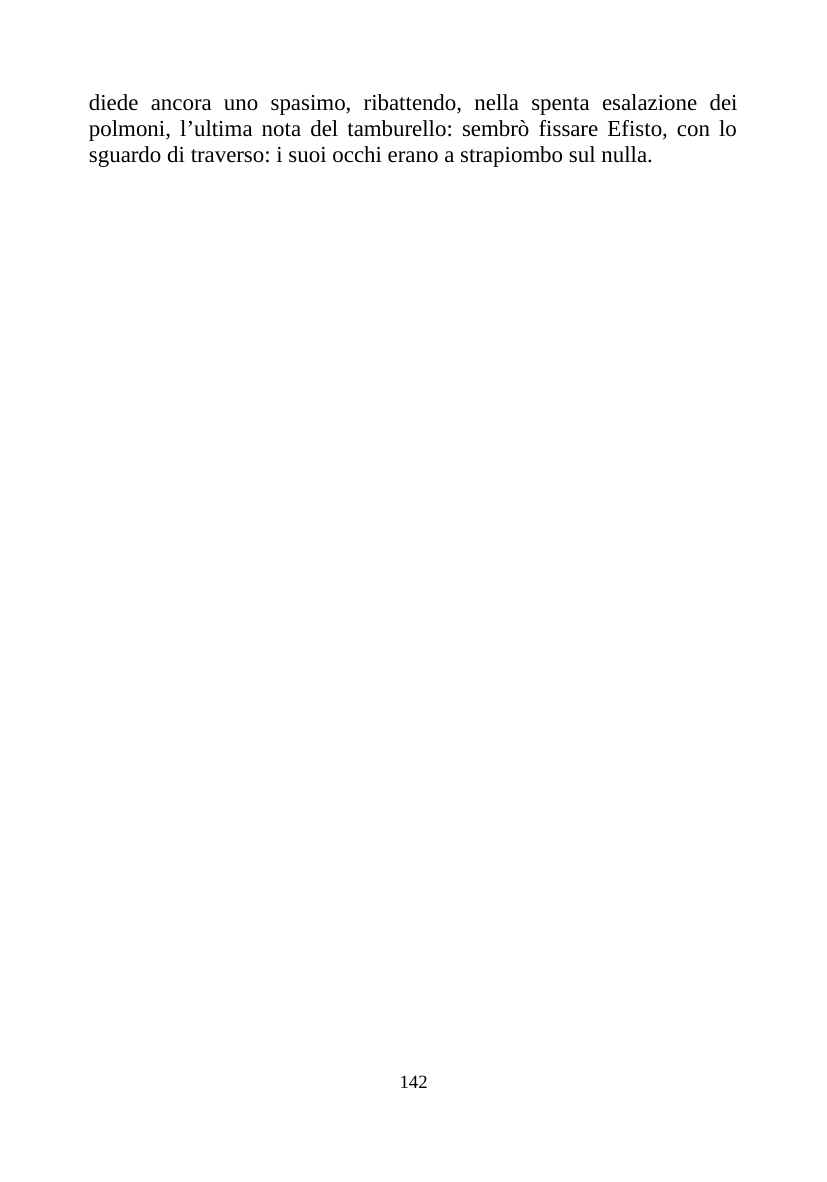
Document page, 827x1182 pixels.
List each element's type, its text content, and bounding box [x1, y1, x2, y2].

text diede ancora uno spasimo, ribattendo, nella spenta esalazione dei polmoni, l’ultima nota del tamburello: sembrò fissare Efisto, con lo sguardo di traverso: i suoi occhi erano a strapiombo sul nulla. [89, 88, 738, 168]
